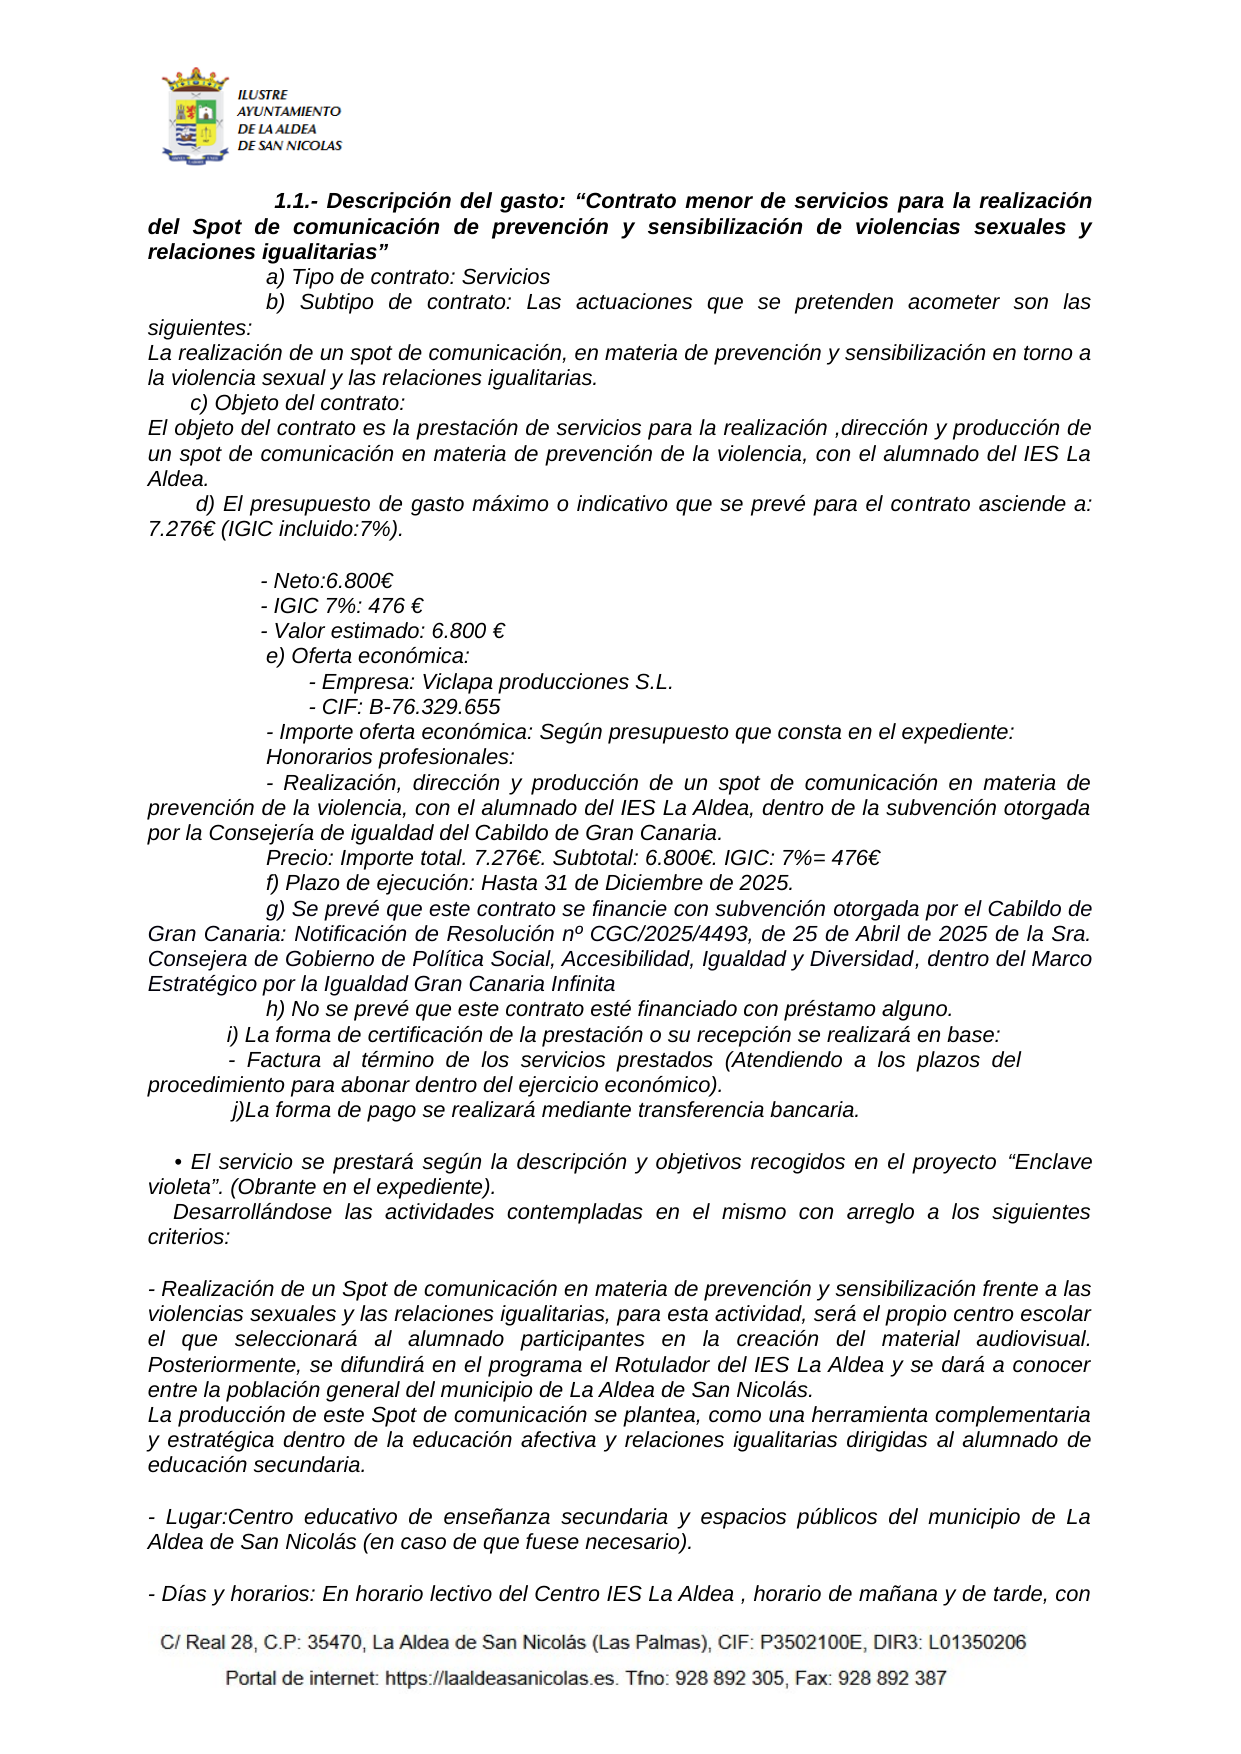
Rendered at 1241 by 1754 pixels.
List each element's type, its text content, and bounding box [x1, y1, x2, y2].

text Precio: Importe total. 7.276€. Subtotal: 6.800€. IGIC: 7%= 476€ [148, 845, 1093, 870]
text 1.1.- Descripción del gasto: “Contrato menor de servicios para la realización del Spot de comunicación de prevención y sensibilización de violencias sexuales y relaciones igualitarias” [148, 188, 1093, 264]
text Desarrollándose las actividades contempladas en el mismo con arreglo a los siguientes criterios: [148, 1199, 1093, 1249]
text • El servicio se prestará según la descripción y objetivos recogidos en el proyecto “Enclave violeta”. (Obrante en el expediente). [148, 1149, 1093, 1199]
text - Empresa: Viclapa producciones S.L. [148, 668, 1093, 694]
text - Realización, dirección y producción de un spot de comunicación en materia de prevención de la violencia, con el alumnado del IES La Aldea, dentro de la subvención otorgada por la Consejería de igualdad del Cabildo de Gran Canaria. [148, 769, 1093, 845]
text - Neto:6.800€ [260, 568, 1093, 593]
text - IGIC 7%: 476 € [260, 593, 1093, 618]
text Honorarios profesionales: [148, 744, 1093, 769]
text - Días y horarios: En horario lectivo del Centro IES La Aldea , horario de mañana y de tarde, con [148, 1581, 1093, 1606]
picture [148, 1626, 1034, 1694]
text g) Se prevé que este contrato se financie con subvención otorgada por el Cabildo de Gran Canaria: Notificación de Resolución nº CGC/2025/4493, de 25 de Abril de 2025 de la Sra. Consejera de Gobierno de Política Social, Accesibilidad, Igualdad y Diversidad, dentro del Marco Estratégico por la Igualdad Gran Canaria Infinita [148, 895, 1093, 996]
text e) Oferta económica: [148, 643, 1093, 668]
text j)La forma de pago se realizará mediante transferencia bancaria. [148, 1097, 1022, 1122]
text La producción de este Spot de comunicación se plantea, como una herramienta complementaria y estratégica dentro de la educación afectiva y relaciones igualitarias dirigidas al alumnado de educación secundaria. [148, 1402, 1093, 1477]
text b) Subtipo de contrato: Las actuaciones que se pretenden acometer son las siguientes: [148, 289, 1093, 340]
text f) Plazo de ejecución: Hasta 31 de Diciembre de 2025. [148, 870, 1093, 895]
text - CIF: B-76.329.655 [148, 694, 1093, 719]
text - Realización de un Spot de comunicación en materia de prevención y sensibilización frente a las violencias sexuales y las relaciones igualitarias, para esta actividad, será el propio centro escolar el que seleccionará al alumnado participantes en la creación del material audiovisual. Posteriormente, se difundirá en el programa el Rotulador del IES La Aldea y se dará a conocer entre la población general del municipio de La Aldea de San Nicolás. [148, 1276, 1093, 1402]
text - Valor estimado: 6.800 € [260, 618, 1093, 643]
text - Lugar:Centro educativo de enseñanza secundaria y espacios públicos del municipio de La Aldea de San Nicolás (en caso de que fuese necesario). [148, 1504, 1093, 1554]
text h) No se prevé que este contrato esté financiado con préstamo alguno. [148, 996, 1093, 1021]
text La realización de un spot de comunicación, en materia de prevención y sensibilización en torno a la violencia sexual y las relaciones igualitarias. [148, 340, 1093, 390]
text - Importe oferta económica: Según presupuesto que consta en el expediente: [148, 719, 1093, 744]
text a) Tipo de contrato: Servicios [186, 264, 1093, 289]
text c) Objeto del contrato: [148, 390, 1093, 415]
text d) El presupuesto de gasto máximo o indicativo que se prevé para el contrato asciende a: 7.276€ (IGIC incluido:7%). [148, 491, 1093, 541]
picture [148, 59, 358, 173]
text i) La forma de certificación de la prestación o su recepción se realizará en base: [148, 1021, 1022, 1047]
text El objeto del contrato es la prestación de servicios para la realización ,dirección y producción de un spot de comunicación en materia de prevención de la violencia, con el alumnado del IES La Aldea. [148, 415, 1093, 491]
text - Factura al término de los servicios prestados (Atendiendo a los plazos del procedimiento para abonar dentro del ejercicio económico). [148, 1047, 1022, 1097]
